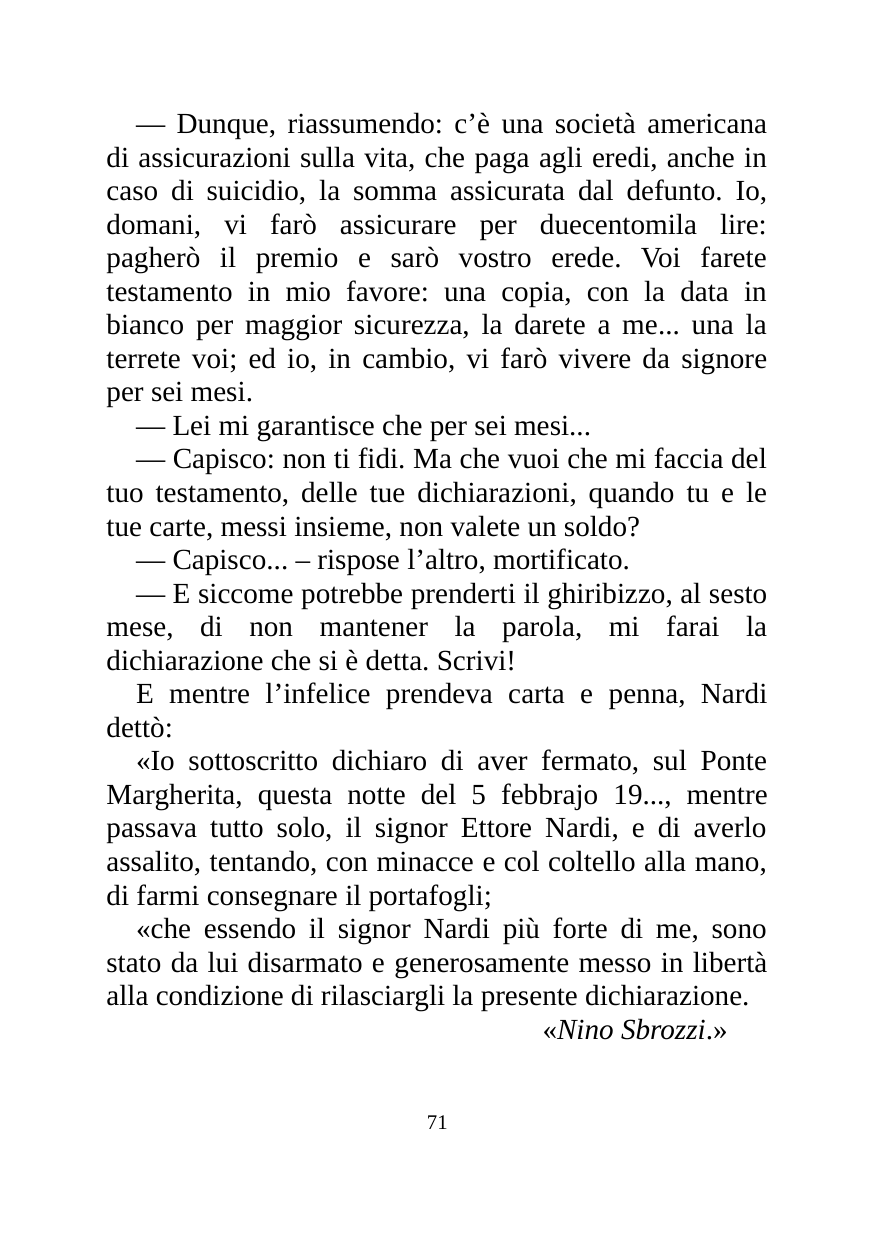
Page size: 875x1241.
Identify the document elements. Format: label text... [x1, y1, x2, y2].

text E mentre l’infelice prendeva carta e penna, Nardi dettò: [106, 676, 768, 743]
text — Capisco: non ti fidi. Ma che vuoi che mi faccia del tuo testamento, delle tue dichiarazioni, quando tu e le tue carte, messi insieme, non valete un soldo? [106, 442, 768, 542]
text — E siccome potrebbe prenderti il ghiribizzo, al sesto mese, di non mantener la parola, mi farai la dichiarazione che si è detta. Scrivi! [106, 576, 768, 676]
text — Dunque, riassumendo: c’è una società americana di assicurazioni sulla vita, che paga agli eredi, anche in caso di suicidio, la somma assicurata dal defunto. Io, domani, vi farò assicurare per duecentomila lire: pagherò il premio e sarò vostro erede. Voi farete testamento in mio favore: una copia, con la data in bianco per maggior sicurezza, la darete a me... una la terrete voi; ed io, in cambio, vi farò vivere da signore per sei mesi. [106, 106, 768, 408]
text «che essendo il signor Nardi più forte di me, sono stato da lui disarmato e generosamente messo in libertà alla condizione di rilasciargli la presente dichiarazione. [106, 911, 768, 1012]
text — Capisco... – rispose l’altro, mortificato. [106, 542, 768, 576]
text «Io sottoscritto dichiaro di aver fermato, sul Ponte Margherita, questa notte del 5 febbrajo 19..., mentre passava tutto solo, il signor Ettore Nardi, e di averlo assalito, tentando, con minacce e col coltello alla mano, di farmi consegnare il portafogli; [106, 743, 768, 911]
text — Lei mi garantisce che per sei mesi... [106, 408, 768, 442]
text «Nino Sbrozzi.» [106, 1012, 727, 1045]
